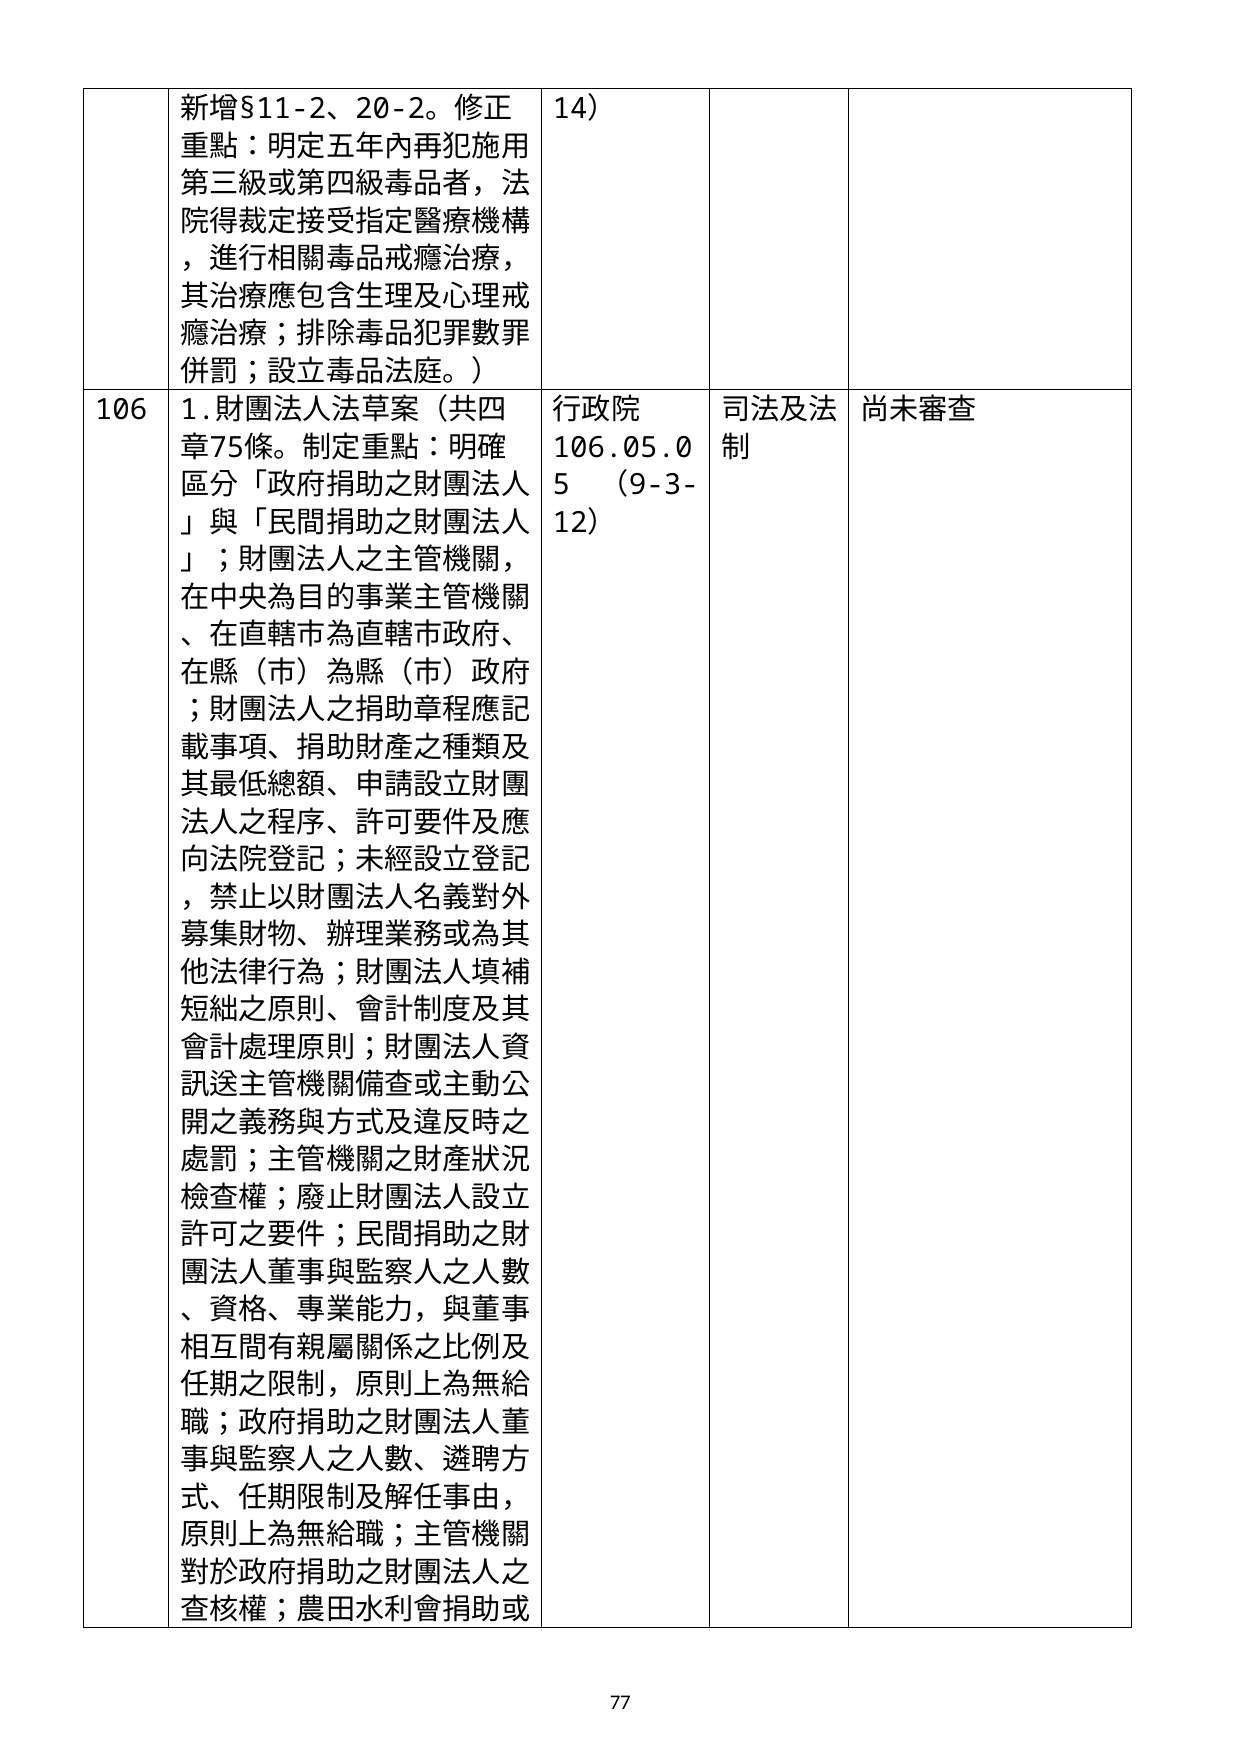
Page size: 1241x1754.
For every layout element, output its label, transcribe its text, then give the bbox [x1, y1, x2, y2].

table_cell [849, 89, 1131, 389]
table_cell 1.財團法人法草案（共四章75條。制定重點：明確區分「政府捐助之財團法人」與「民間捐助之財團法人」；財團法人之主管機關，在中央為目的事業主管機關、在直轄市為直轄市政府、在縣（市）為縣（市）政府；財團法人之捐助章程應記載事項、捐助財產之種類及其最低總額、申請設立財團法人之程序、許可要件及應向法院登記；未經設立登記，禁止以財團法人名義對外募集財物、辦理業務或為其他法律行為；財團法人填補短絀之原則、會計制度及其會計處理原則；財團法人資訊送主管機關備查或主動公開之義務與方式及違反時之處罰；主管機關之財產狀況檢查權；廢止財團法人設立許可之要件；民間捐助之財團法人董事與監察人之人數、資格、專業能力，與董事相互間有親屬關係之比例及任期之限制，原則上為無給職；政府捐助之財團法人董事與監察人之人數、遴聘方式、任期限制及解任事由，原則上為無給職；主管機關對於政府捐助之財團法人之查核權；農田水利會捐助或 [169, 390, 541, 1627]
table_cell 司法及法制 [710, 390, 848, 1627]
table_cell [84, 89, 168, 389]
table_cell [710, 89, 848, 389]
table_cell 尚未審查 [849, 390, 1131, 1627]
table_cell 新增§11-2、20-2。修正重點：明定五年內再犯施用第三級或第四級毒品者，法院得裁定接受指定醫療機構，進行相關毒品戒癮治療，其治療應包含生理及心理戒癮治療；排除毒品犯罪數罪併罰；設立毒品法庭。） [169, 89, 541, 389]
table_cell 106 [84, 390, 168, 1627]
table_cell 行政院 106.05.05 （9-3-12） [542, 390, 709, 1627]
table_cell 14） [542, 89, 709, 389]
